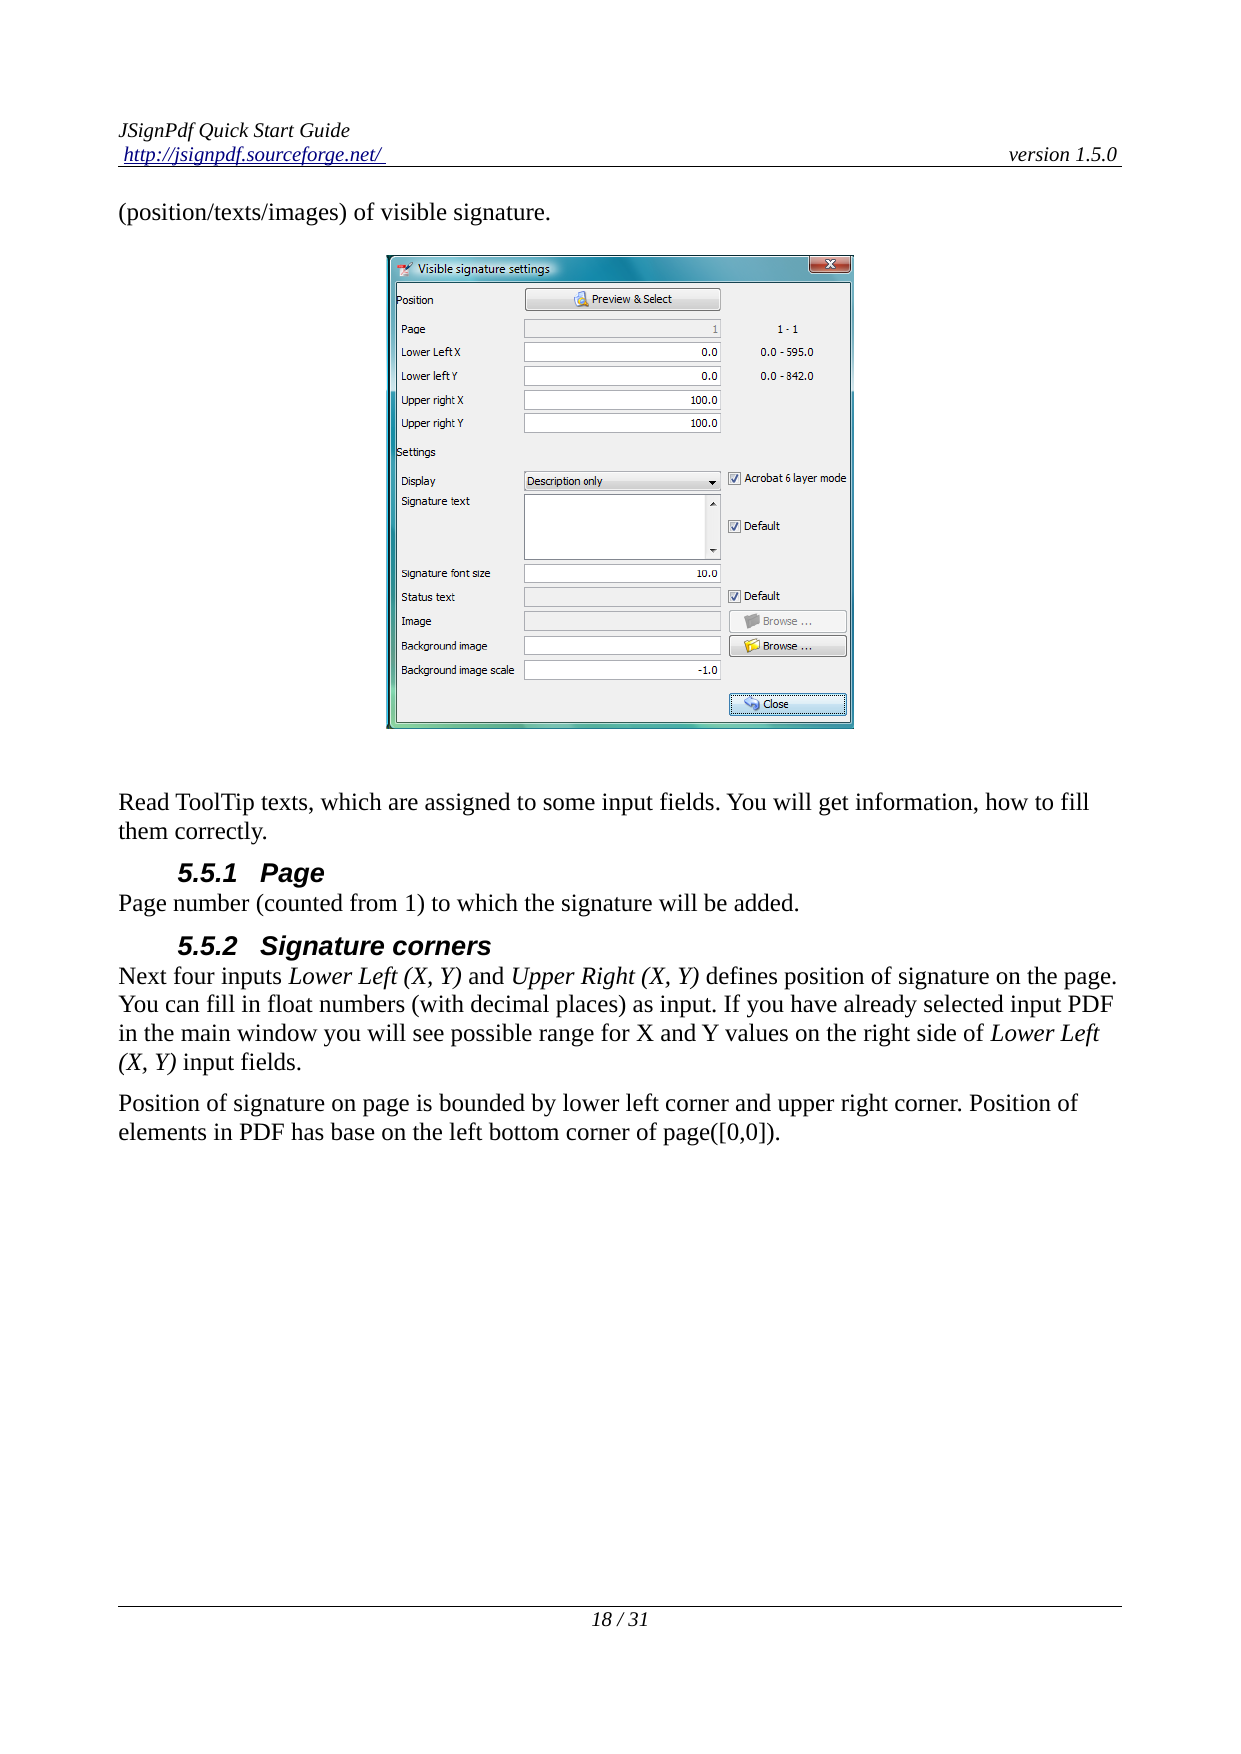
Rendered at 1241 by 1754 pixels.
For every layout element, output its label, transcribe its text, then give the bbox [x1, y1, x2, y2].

text Position of signature on page is bounded by lower left corner and upper right corner. Position of elements in PDF has base on the left bottom corner of page([0,0]). [118, 1088, 1122, 1146]
text Read ToolTip texts, which are assigned to some input fields. You will get information, how to fill them correctly. [118, 787, 1122, 844]
picture [386, 255, 854, 729]
text Next four inputs Lower Left (X, Y) and Upper Right (X, Y) defines position of signature on the page. You can fill in float numbers (with decimal places) as input. If you have already selected input PDF in the main window you will see possible range for X and Y values on the right side of Lower Left (X, Y) input fields. [118, 961, 1122, 1076]
subtitle Page [177, 857, 1122, 888]
text Page number (counted from 1) to which the signature will be added. [118, 888, 1122, 917]
text (position/texts/images) of visible signature. [118, 197, 1122, 226]
subtitle Signature corners [177, 929, 1122, 961]
